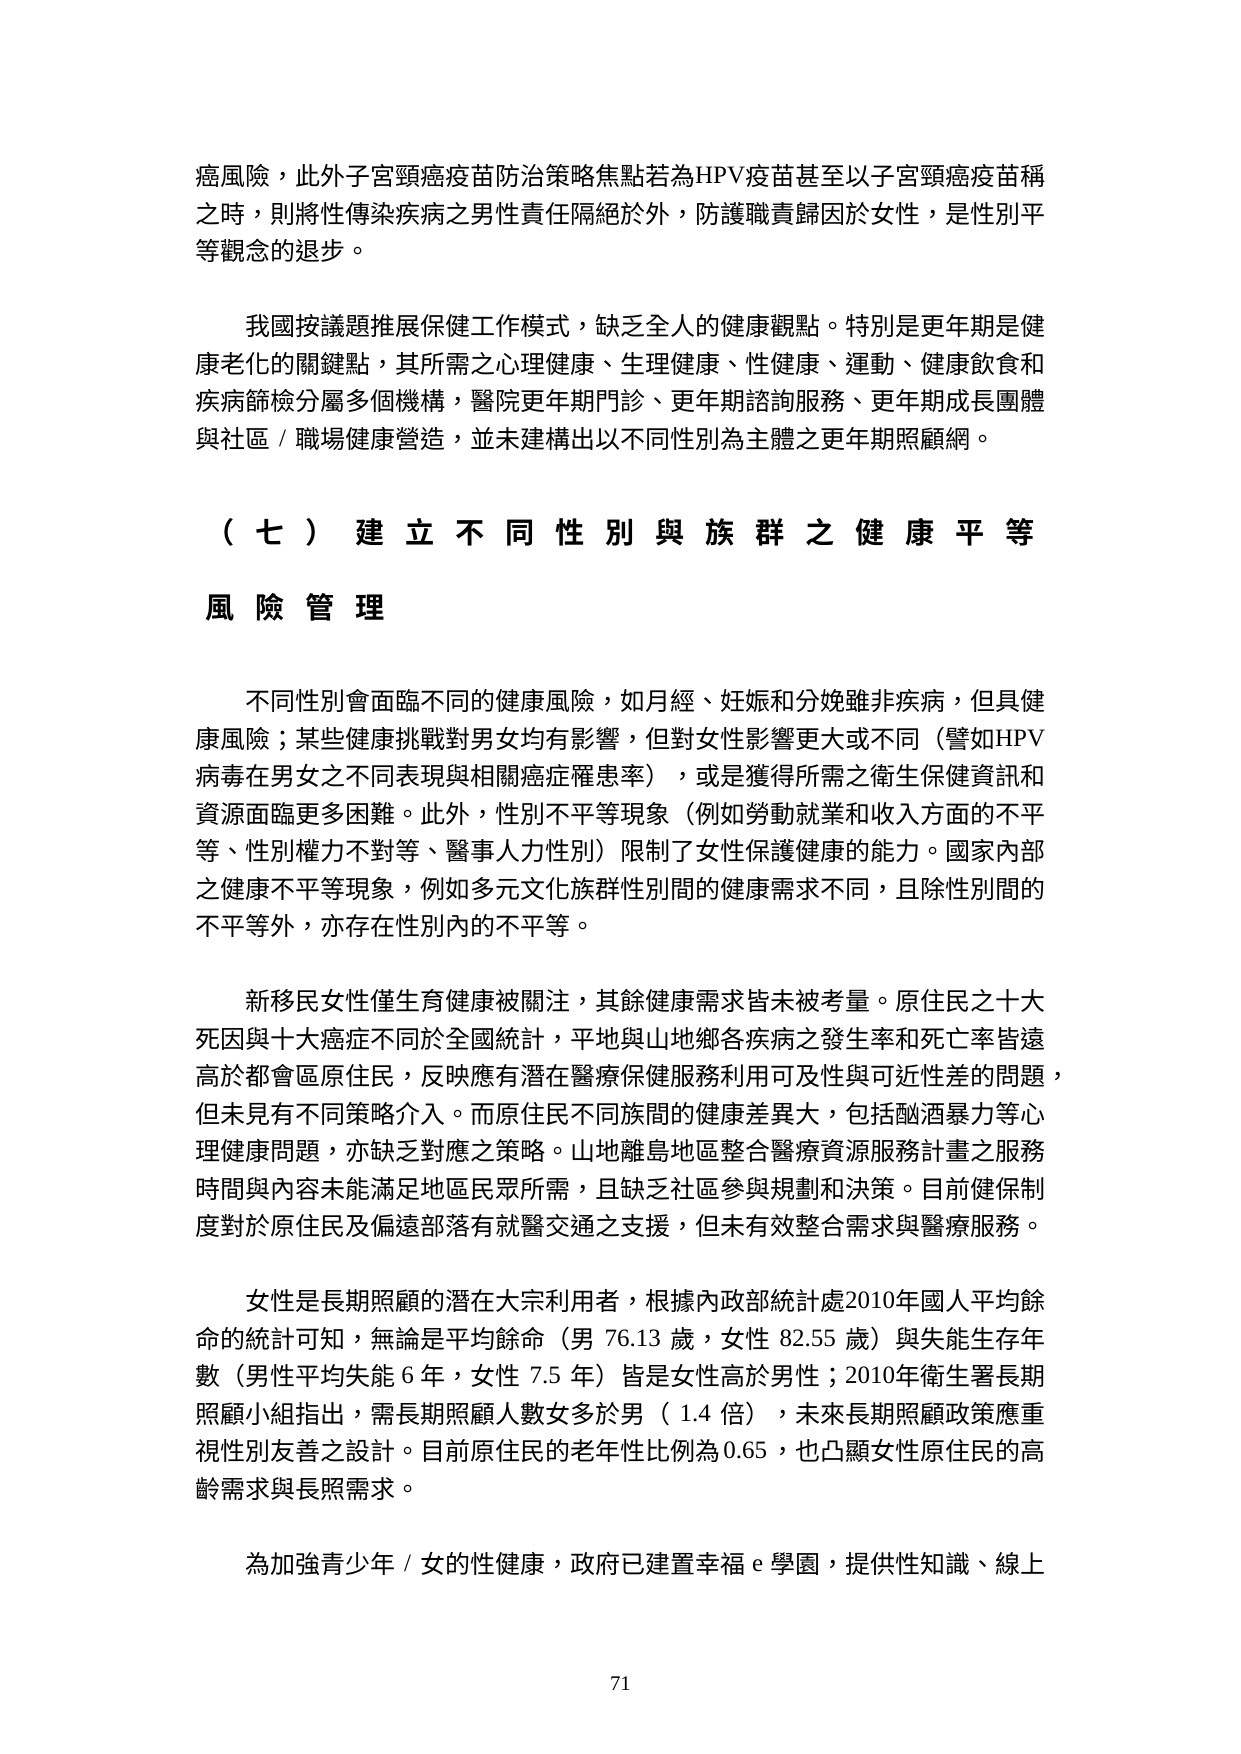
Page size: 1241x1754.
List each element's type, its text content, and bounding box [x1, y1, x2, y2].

text 癌風險，此外子宮頸癌疫苗防治策略焦點若為HPV疫苗甚至以子宮頸癌疫苗稱之時，則將性傳染疾病之男性責任隔絕於外，防護職責歸因於女性，是性別平等觀念的退步。 [195, 150, 1045, 262]
text 為加強青少年/女的性健康，政府已建置幸福e學園，提供性知識、線上 [195, 1537, 1045, 1575]
text 不同性別會面臨不同的健康風險，如月經、妊娠和分娩雖非疾病，但具健康風險；某些健康挑戰對男女均有影響，但對女性影響更大或不同（譬如HPV病毒在男女之不同表現與相關癌症罹患率），或是獲得所需之衛生保健資訊和資源面臨更多困難。此外，性別不平等現象（例如勞動就業和收入方面的不平等、性別權力不對等、醫事人力性別）限制了女性保護健康的能力。國家內部之健康不平等現象，例如多元文化族群性別間的健康需求不同，且除性別間的不平等外，亦存在性別內的不平等。 [195, 675, 1045, 937]
text （七）建立不同性別與族群之健康平等風險管理 [195, 487, 1045, 637]
text 我國按議題推展保健工作模式，缺乏全人的健康觀點。特別是更年期是健康老化的關鍵點，其所需之心理健康、生理健康、性健康、運動、健康飲食和疾病篩檢分屬多個機構，醫院更年期門診、更年期諮詢服務、更年期成長團體與社區/職場健康營造，並未建構出以不同性別為主體之更年期照顧網。 [195, 300, 1045, 450]
text 女性是長期照顧的潛在大宗利用者，根據內政部統計處2010年國人平均餘命的統計可知，無論是平均餘命（男76.13歲，女性82.55歲）與失能生存年數（男性平均失能6年，女性7.5年）皆是女性高於男性；2010年衛生署長期照顧小組指出，需長期照顧人數女多於男（1.4倍），未來長期照顧政策應重視性別友善之設計。目前原住民的老年性比例為0.65，也凸顯女性原住民的高齡需求與長照需求。 [195, 1275, 1045, 1500]
text 新移民女性僅生育健康被關注，其餘健康需求皆未被考量。原住民之十大死因與十大癌症不同於全國統計，平地與山地鄉各疾病之發生率和死亡率皆遠高於都會區原住民，反映應有潛在醫療保健服務利用可及性與可近性差的問題，但未見有不同策略介入。而原住民不同族間的健康差異大，包括酗酒暴力等心理健康問題，亦缺乏對應之策略。山地離島地區整合醫療資源服務計畫之服務時間與內容未能滿足地區民眾所需，且缺乏社區參與規劃和決策。目前健保制度對於原住民及偏遠部落有就醫交通之支援，但未有效整合需求與醫療服務。 [195, 975, 1045, 1237]
